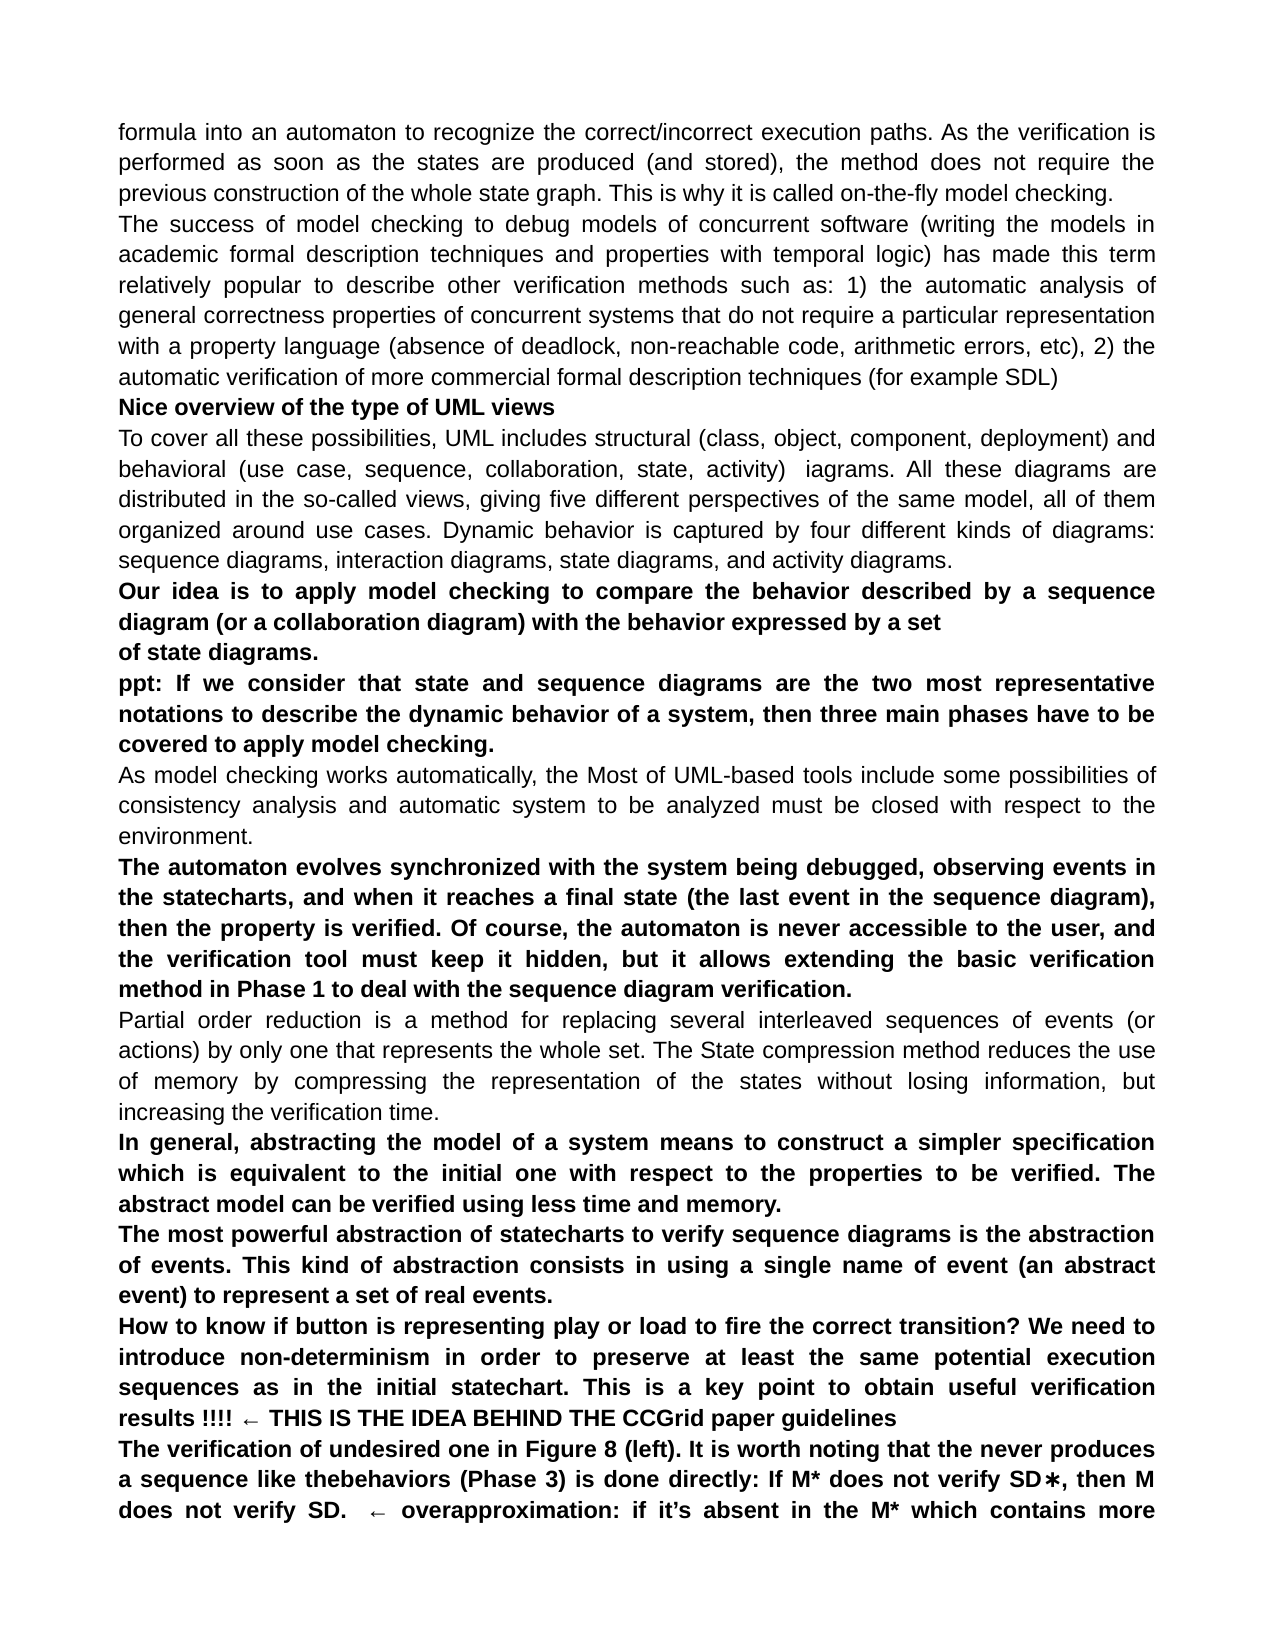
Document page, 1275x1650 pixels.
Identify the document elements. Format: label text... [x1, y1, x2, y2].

text In general, abstracting the model of a system means to construct a simpler specification which is equivalent to the initial one with respect to the properties to be verified. The abstract model can be verified using less time and memory. [118, 1129, 1157, 1217]
text ppt: If we consider that state and sequence diagrams are the two most representative notations to describe the dynamic behavior of a system, then three main phases have to be covered to apply model checking. [118, 669, 1157, 757]
text of state diagrams. [118, 639, 1157, 666]
text formula into an automaton to recognize the correct/incorrect execution paths. As the verification is performed as soon as the states are produced (and stored), the method does not require the previous construction of the whole state graph. This is why it is called on-the-fly model checking. [118, 118, 1157, 206]
text The verification of undesired one in Figure 8 (left). It is worth noting that the never produces a sequence like thebehaviors (Phase 3) is done directly: If M* does not verify SD∗, then M does not verify SD. ← overapproximation: if it’s absent in the M* which contains more [118, 1435, 1157, 1523]
text To cover all these possibilities, UML includes structural (class, object, component, deployment) and behavioral (use case, sequence, collaboration, state, activity) iagrams. All these diagrams are distributed in the so-called views, giving five different perspectives of the same model, all of them organized around use cases. Dynamic behavior is captured by four different kinds of diagrams: sequence diagrams, interaction diagrams, state diagrams, and activity diagrams. [118, 424, 1157, 574]
text The most powerful abstraction of statecharts to verify sequence diagrams is the abstraction of events. This kind of abstraction consists in using a single name of event (an abstract event) to represent a set of real events. [118, 1221, 1157, 1309]
text As model checking works automatically, the Most of UML-based tools include some possibilities of consistency analysis and automatic system to be analyzed must be closed with respect to the environment. [118, 761, 1157, 849]
text How to know if button is representing play or load to fire the correct transition? We need to introduce non-determinism in order to preserve at least the same potential execution sequences as in the initial statechart. This is a key point to obtain useful verification results !!!! ← THIS IS THE IDEA BEHIND THE CCGrid paper guidelines [118, 1312, 1157, 1431]
text The automaton evolves synchronized with the system being debugged, observing events in the statecharts, and when it reaches a final state (the last event in the sequence diagram), then the property is verified. Of course, the automaton is never accessible to the user, and the verification tool must keep it hidden, but it allows extending the basic verification method in Phase 1 to deal with the sequence diagram verification. [118, 853, 1157, 1002]
text Partial order reduction is a method for replacing several interleaved sequences of events (or actions) by only one that represents the whole set. The State compression method reduces the use of memory by compressing the representation of the states without losing information, but increasing the verification time. [118, 1006, 1157, 1125]
text Our idea is to apply model checking to compare the behavior described by a sequence diagram (or a collaboration diagram) with the behavior expressed by a set [118, 577, 1157, 635]
text Nice overview of the type of UML views [118, 394, 1157, 421]
text The success of model checking to debug models of concurrent software (writing the models in academic formal description techniques and properties with temporal logic) has made this term relatively popular to describe other verification methods such as: 1) the automatic analysis of general correctness properties of concurrent systems that do not require a particular representation with a property language (absence of deadlock, non-reachable code, arithmetic errors, etc), 2) the automatic verification of more commercial formal description techniques (for example SDL) [118, 210, 1157, 390]
